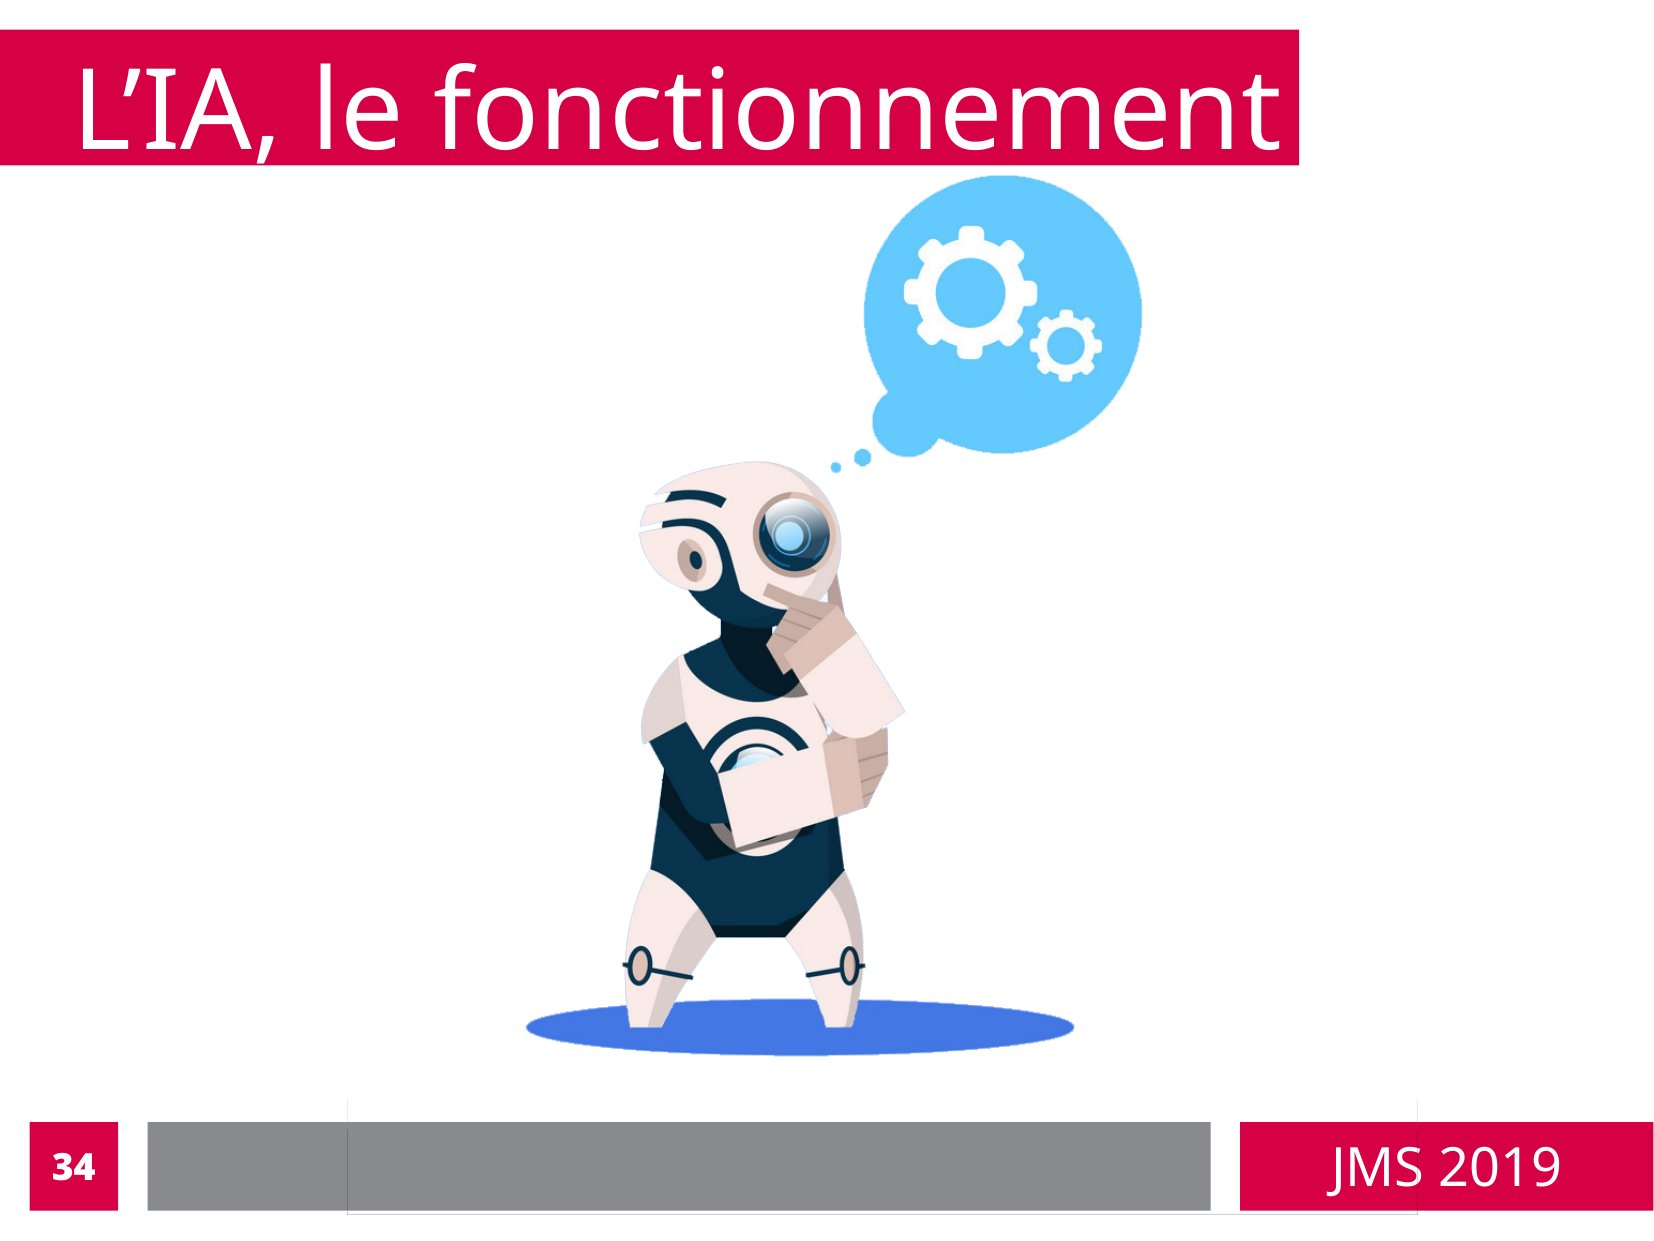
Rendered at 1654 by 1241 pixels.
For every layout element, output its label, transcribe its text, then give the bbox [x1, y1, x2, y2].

title L’IA, le fonctionnement [0, 29, 1371, 178]
picture [347, 58, 1418, 1215]
